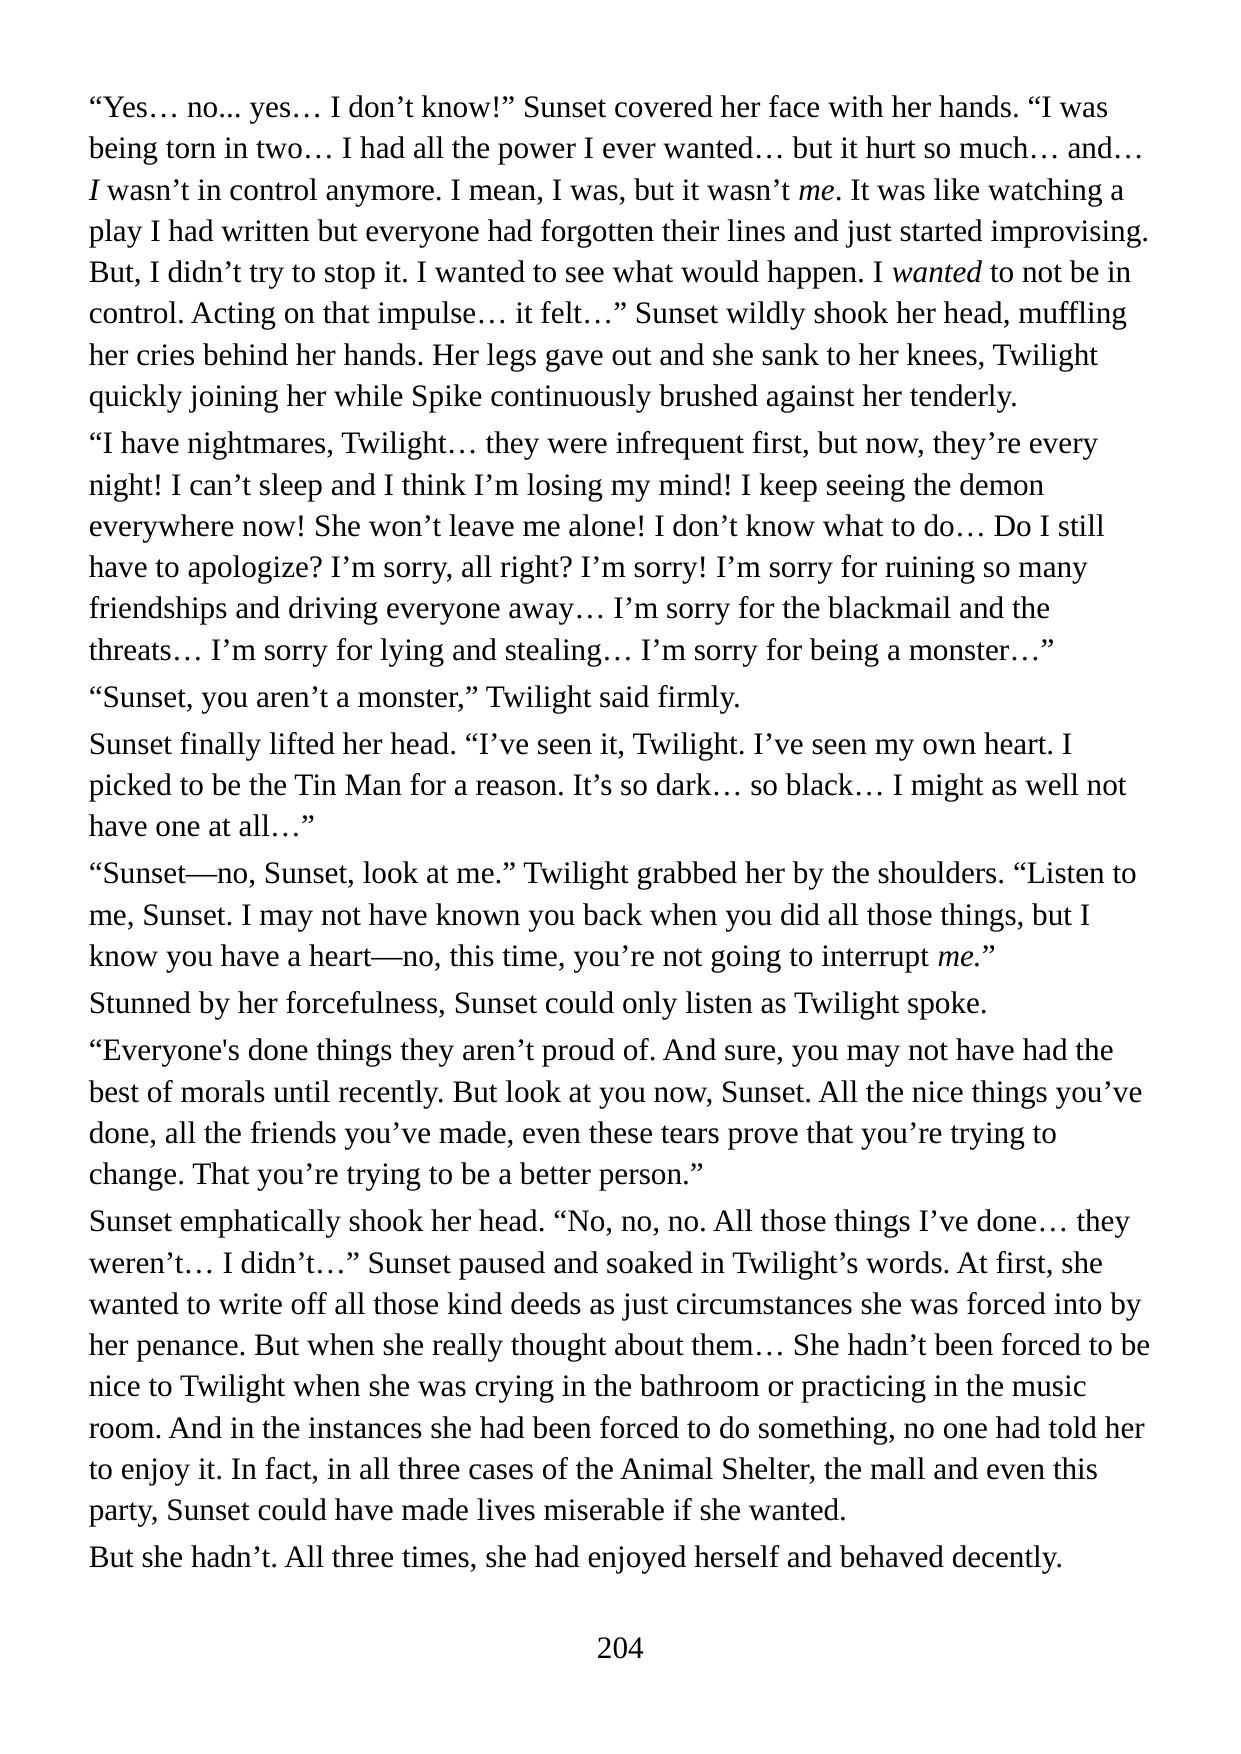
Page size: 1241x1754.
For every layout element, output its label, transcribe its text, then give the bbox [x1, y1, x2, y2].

text “I have nightmares, Twilight… they were infrequent first, but now, they’re every night! I can’t sleep and I think I’m losing my mind! I keep seeing the demon everywhere now! She won’t leave me alone! I don’t know what to do… Do I still have to apologize? I’m sorry, all right? I’m sorry! I’m sorry for ruining so many friendships and driving everyone away… I’m sorry for the blackmail and the threats… I’m sorry for lying and stealing… I’m sorry for being a monster…” [88, 424, 1152, 667]
text “Sunset—no, Sunset, look at me.” Twilight grabbed her by the shoulders. “Listen to me, Sunset. I may not have known you back when you did all those things, but I know you have a heart—no, this time, you’re not going to interrupt me.” [88, 855, 1152, 973]
text “Everyone's done things they aren’t proud of. And sure, you may not have had the best of morals until recently. But look at you now, Sunset. All the nice things you’ve done, all the friends you’ve made, even these tears prove that you’re trying to change. That you’re trying to be a better person.” [88, 1032, 1152, 1191]
text “Sunset, you aren’t a monster,” Twilight said firmly. [88, 678, 1152, 714]
text “Yes… no... yes… I don’t know!” Sunset covered her face with her hands. “I was being torn in two… I had all the power I ever wanted… but it hurt so much… and… I wasn’t in control anymore. I mean, I was, but it wasn’t me. It was like watching a play I had written but everyone had forgotten their lines and just started improvising. But, I didn’t try to stop it. I wanted to see what would happen. I wanted to not be in control. Acting on that impulse… it felt…” Sunset wildly shook her head, muffling her cries behind her hands. Her legs gave out and she sank to her knees, Twilight quickly joining her while Spike continuously brushed against her tenderly. [88, 88, 1152, 413]
text But she hadn’t. All three times, she had enjoyed herself and behaved decently. [88, 1538, 1152, 1574]
text Sunset finally lifted her head. “I’ve seen it, Twilight. I’ve seen my own heart. I picked to be the Tin Man for a reason. It’s so dark… so black… I might as well not have one at all…” [88, 725, 1152, 843]
text Sunset emphatically shook her head. “No, no, no. All those things I’ve done… they weren’t… I didn’t…” Sunset paused and soaked in Twilight’s words. At first, she wanted to write off all those kind deeds as just circumstances she was forced into by her penance. But when she really thought about them… She hadn’t been forced to be nice to Twilight when she was crying in the bathroom or practicing in the music room. And in the instances she had been forced to do something, no one had told her to enjoy it. In fact, in all three cases of the Animal Shelter, the mall and even this party, Sunset could have made lives miserable if she wanted. [88, 1203, 1152, 1527]
text Stunned by her forcefulness, Sunset could only listen as Twilight spoke. [88, 984, 1152, 1020]
